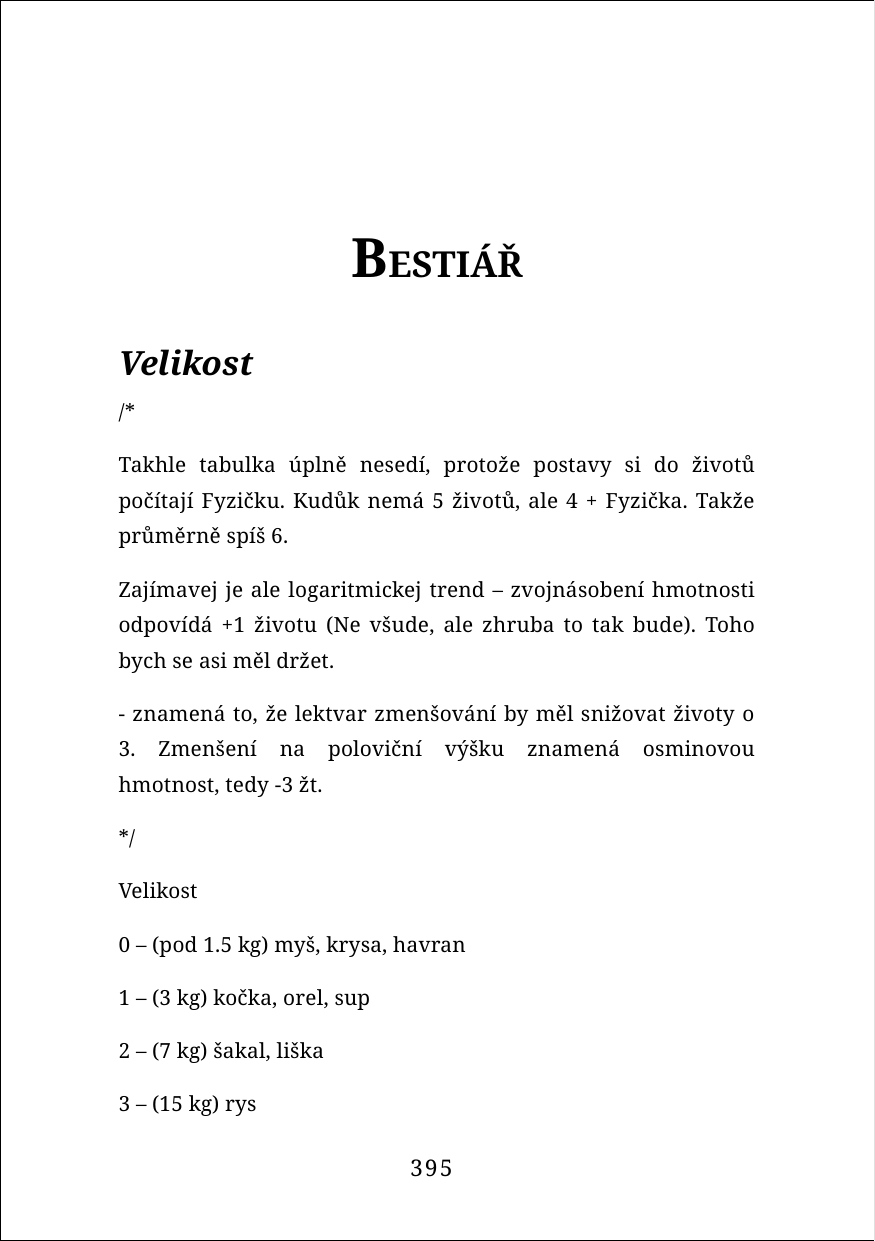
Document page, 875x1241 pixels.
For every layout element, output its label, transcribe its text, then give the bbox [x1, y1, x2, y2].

text Zajímavej je ale logaritmickej trend – zvojnásobení hmotnosti odpovídá +1 životu (Ne všude, ale zhruba to tak bude). Toho bych se asi měl držet. [118, 575, 756, 674]
text /* [118, 397, 756, 426]
text Takhle tabulka úplně nesedí, protože postavy si do životů počítají Fyzičku. Kudůk nemá 5 životů, ale 4 + Fyzička. Takže průměrně spíš 6. [118, 451, 756, 550]
subtitle Bestiář [118, 219, 756, 293]
subtitle Velikost [118, 340, 756, 386]
text 3 – (15 kg) rys [118, 1089, 756, 1118]
text 1 – (3 kg) kočka, orel, sup [118, 983, 756, 1011]
text - znamená to, že lektvar zmenšování by měl snižovat životy o 3. Zmenšení na poloviční výšku znamená osminovou hmotnost, tedy -3 žt. [118, 699, 756, 798]
text 0 – (pod 1.5 kg) myš, krysa, havran [118, 930, 756, 958]
text Velikost [118, 877, 756, 905]
text */ [118, 823, 756, 852]
text 2 – (7 kg) šakal, liška [118, 1036, 756, 1065]
